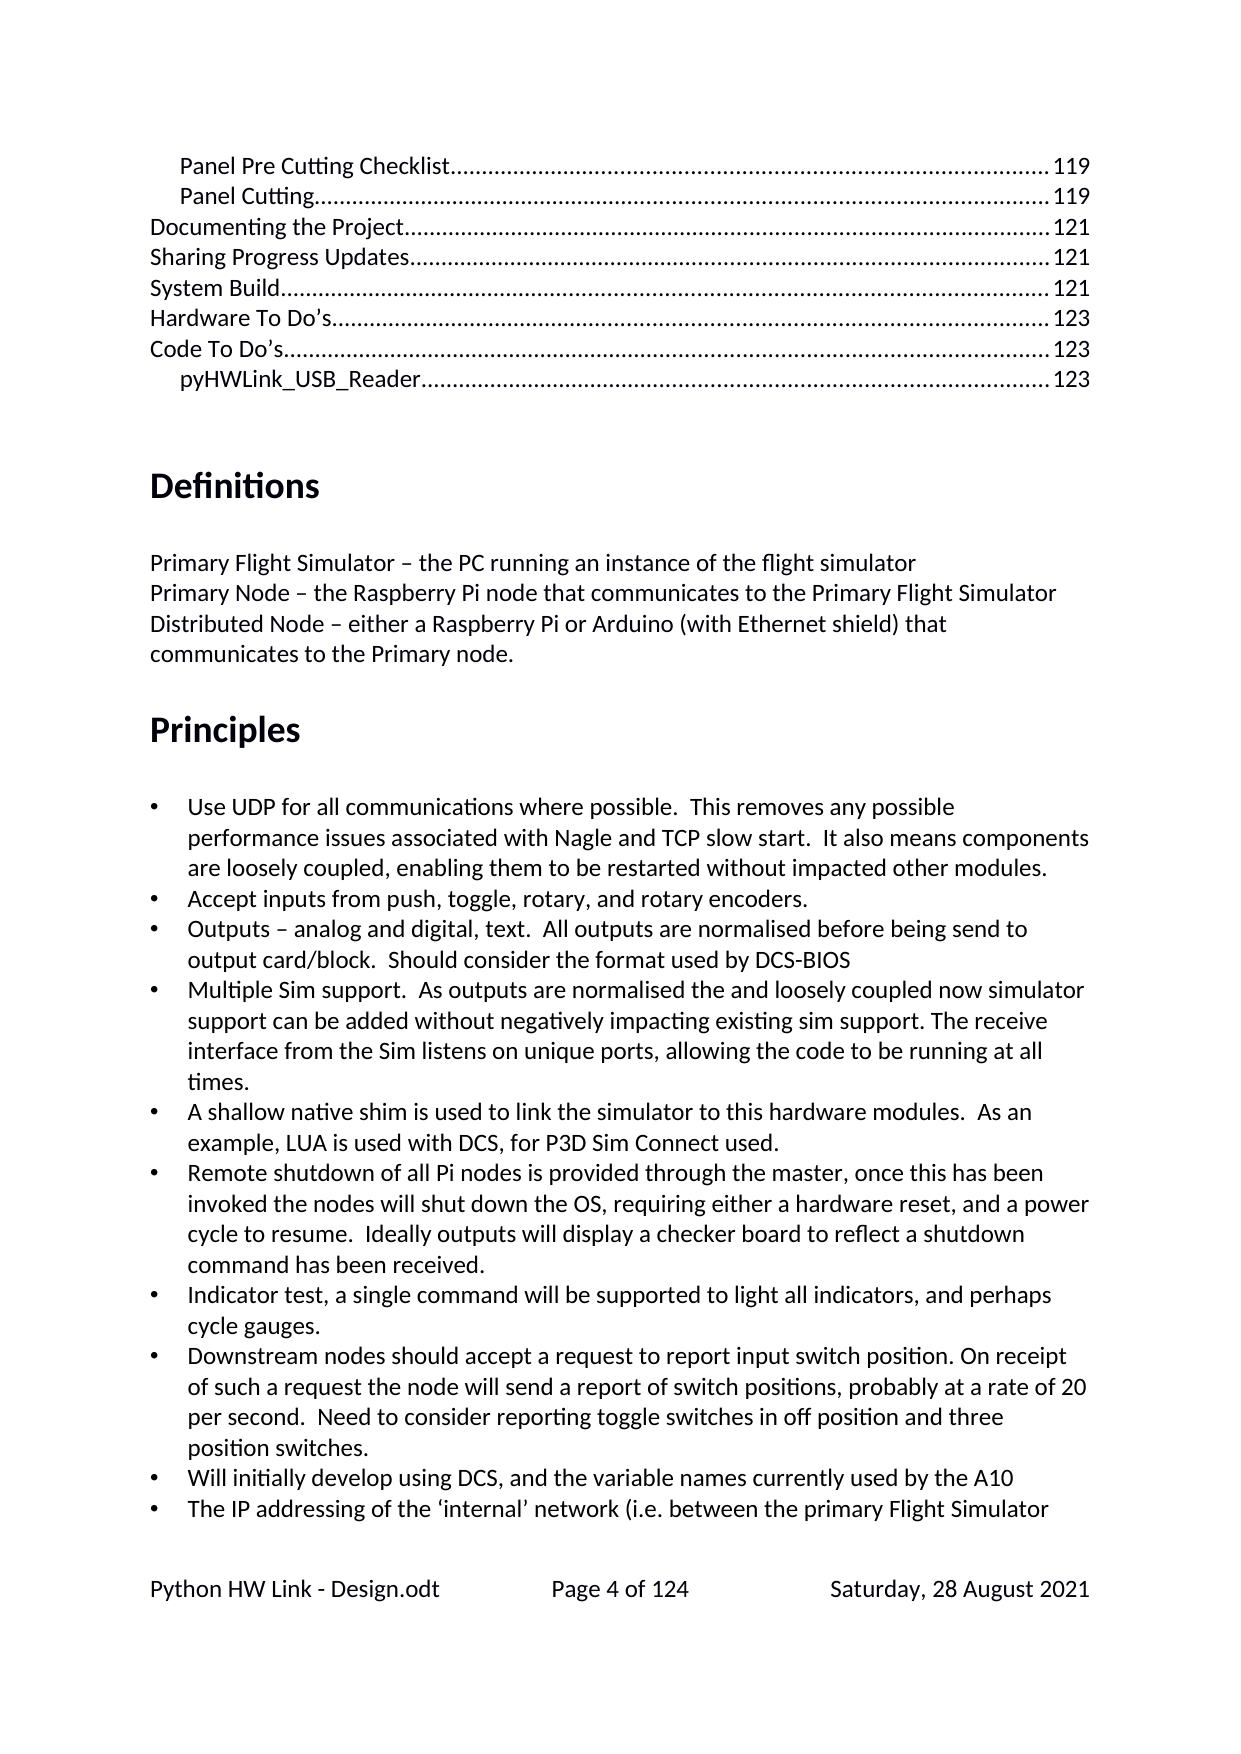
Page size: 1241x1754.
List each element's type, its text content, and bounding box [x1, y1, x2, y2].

text Hardware To Do’s 123 [150, 303, 1090, 333]
list Remote shutdown of all Pi nodes is provided through the master, once this has been invoked the nodes will shut down the OS, requiring either a hardware reset, and a power cycle to resume. Ideally outputs will display a checker board to reflect a shutdown command has been received. [150, 1157, 1090, 1279]
list Use UDP for all communications where possible. This removes any possible performance issues associated with Nagle and TCP slow start. It also means components are loosely coupled, enabling them to be restarted without impacted other modules. [150, 791, 1090, 883]
subtitle Definitions [150, 462, 1090, 508]
list Multiple Sim support. As outputs are normalised the and loosely coupled now simulator support can be added without negatively impacting existing sim support. The receive interface from the Sim listens on unique ports, allowing the code to be running at all times. [150, 974, 1090, 1096]
list Outputs – analog and digital, text. All outputs are normalised before being send to output card/block. Should consider the format used by DCS-BIOS [150, 913, 1090, 974]
list Indicator test, a single command will be supported to light all indicators, and perhaps cycle gauges. [150, 1279, 1090, 1341]
text Primary Node – the Raspberry Pi node that communicates to the Primary Flight Simulator [150, 577, 1090, 608]
text Distributed Node – either a Raspberry Pi or Arduino (with Ethernet shield) that communicates to the Primary node. [150, 608, 1090, 669]
text Panel Pre Cutting Checklist 119 [179, 150, 1090, 181]
text pyHWLink_USB_Reader 123 [179, 364, 1090, 394]
text Code To Do’s 123 [150, 333, 1090, 364]
text System Build 121 [150, 272, 1090, 303]
list The IP addressing of the ‘internal’ network (i.e. between the primary Flight Simulator [150, 1493, 1090, 1524]
list Will initially develop using DCS, and the variable names currently used by the A10 [150, 1463, 1090, 1493]
text Panel Cutting 119 [179, 181, 1090, 211]
list A shallow native shim is used to link the simulator to this hardware modules. As an example, LUA is used with DCS, for P3D Sim Connect used. [150, 1096, 1090, 1157]
text Sharing Progress Updates 121 [150, 242, 1090, 272]
text Documenting the Project 121 [150, 211, 1090, 242]
list Downstream nodes should accept a request to report input switch position. On receipt of such a request the node will send a report of switch positions, probably at a rate of 20 per second. Need to consider reporting toggle switches in off position and three position switches. [150, 1341, 1090, 1463]
list Accept inputs from push, toggle, rotary, and rotary encoders. [150, 883, 1090, 913]
subtitle Principles [150, 706, 1090, 752]
text Primary Flight Simulator – the PC running an instance of the flight simulator [150, 547, 1090, 577]
